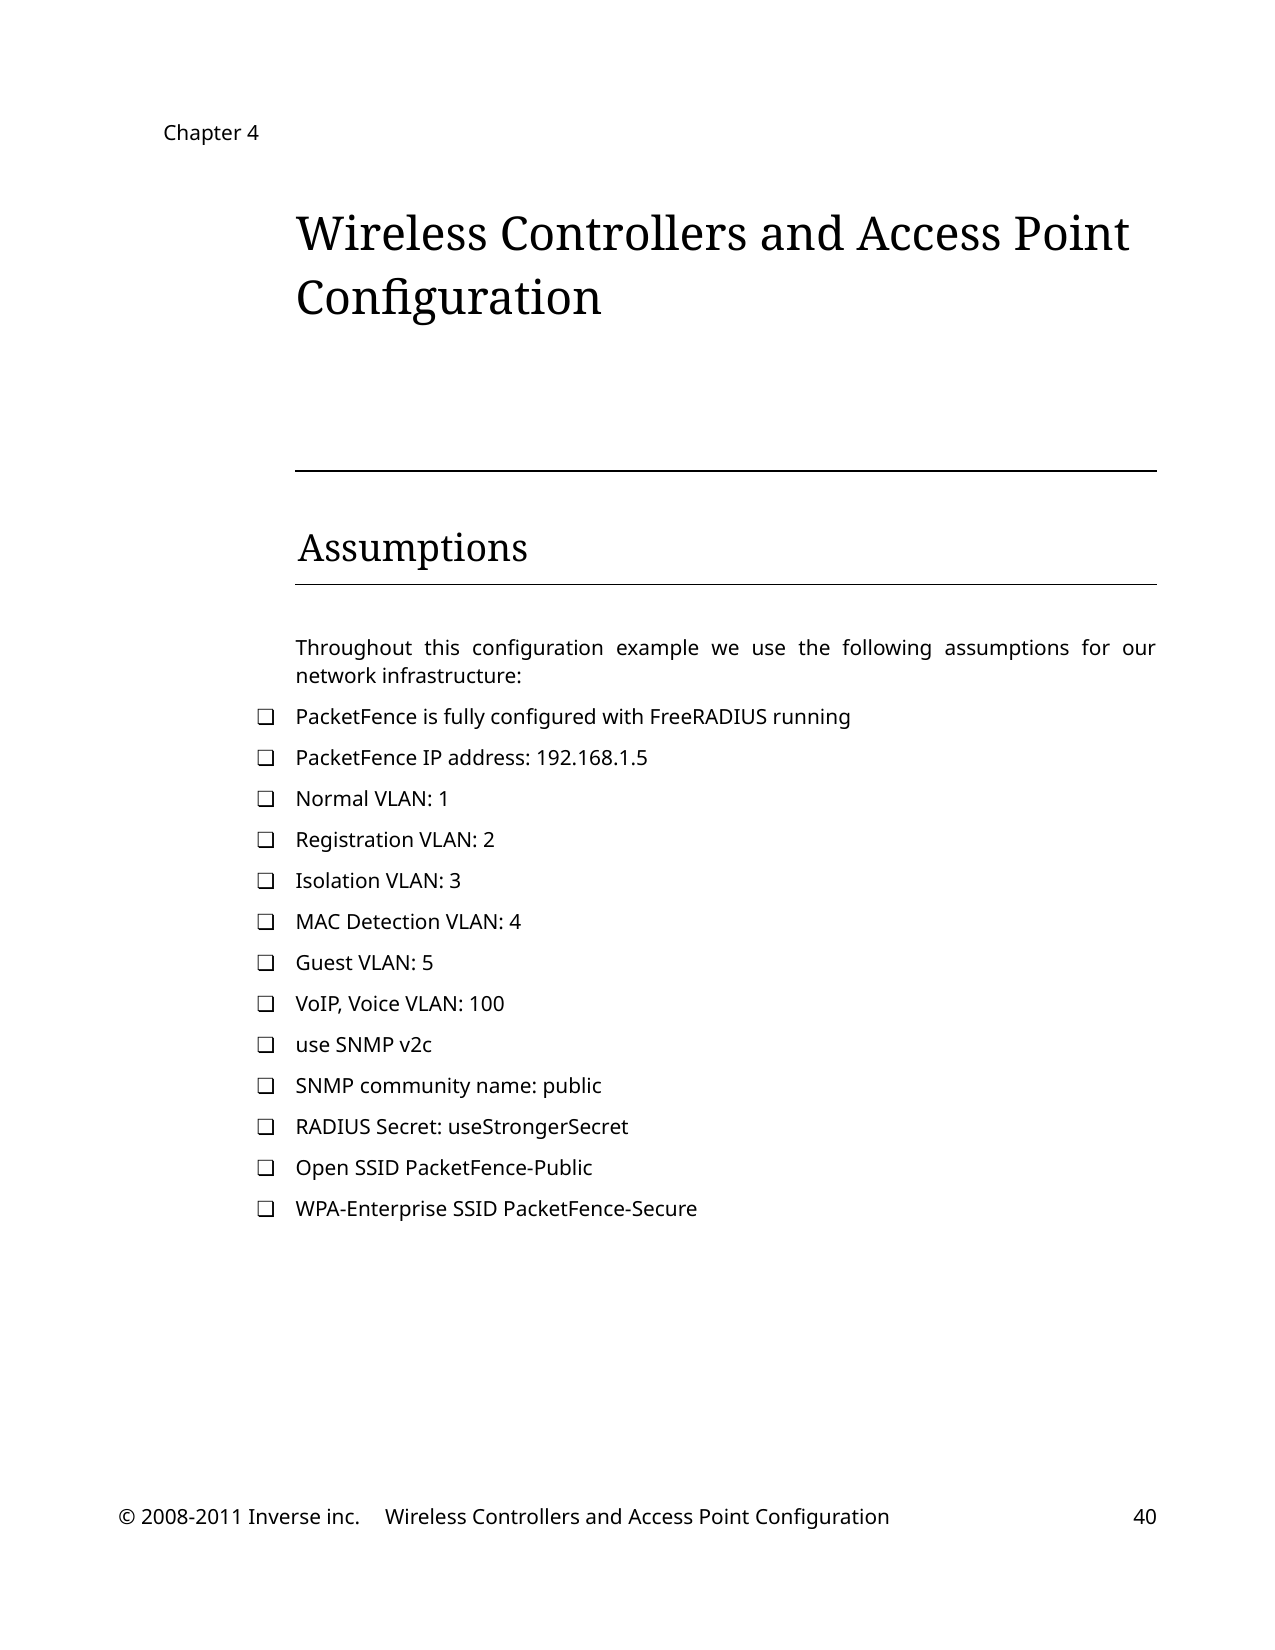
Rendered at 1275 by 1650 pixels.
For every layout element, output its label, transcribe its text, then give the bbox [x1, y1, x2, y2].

subtitle Assumptions [295, 521, 1157, 584]
list ❏ Normal VLAN: 1 [256, 784, 1157, 813]
list ❏ MAC Detection VLAN: 4 [256, 907, 1157, 936]
list ❏ PacketFence IP address: 192.168.1.5 [256, 743, 1157, 772]
text Throughout this configuration example we use the following assumptions for our network infrastructure: [295, 633, 1157, 690]
list ❏ use SNMP v2c [256, 1030, 1157, 1058]
list ❏ Isolation VLAN: 3 [256, 866, 1157, 894]
list ❏ SNMP community name: public [256, 1071, 1157, 1099]
subtitle Wireless Controllers and Access Point Configuration [295, 201, 1157, 470]
list ❏ Guest VLAN: 5 [256, 948, 1157, 976]
list ❏ Open SSID PacketFence-Public [256, 1153, 1157, 1181]
list ❏ RADIUS Secret: useStrongerSecret [256, 1112, 1157, 1140]
list ❏ Registration VLAN: 2 [256, 825, 1157, 854]
list ❏ WPA-Enterprise SSID PacketFence-Secure [256, 1194, 1157, 1222]
list ❏ PacketFence is fully configured with FreeRADIUS running [256, 702, 1157, 731]
list ❏ VoIP, Voice VLAN: 100 [256, 989, 1157, 1017]
